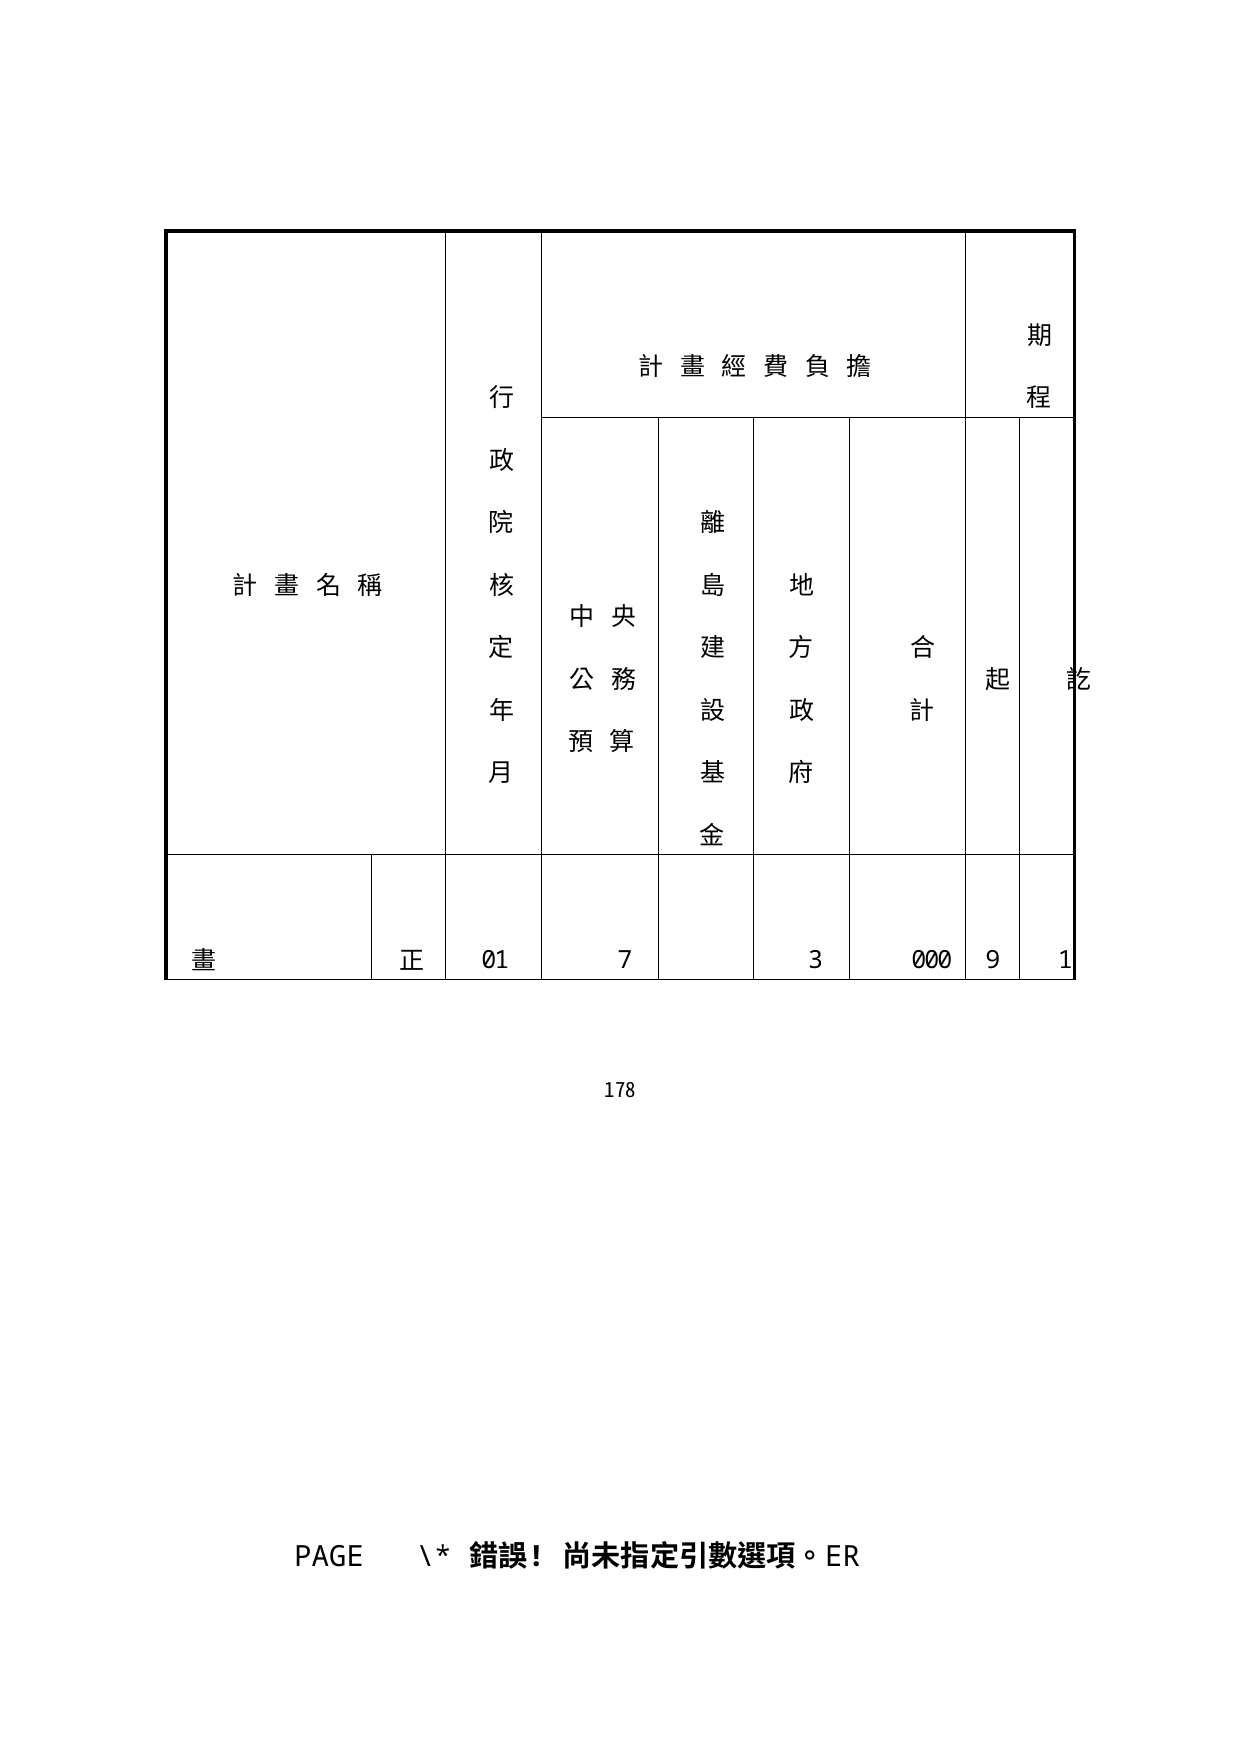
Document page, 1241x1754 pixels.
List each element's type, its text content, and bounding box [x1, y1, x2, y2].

table_cell 訖 [1020, 418, 1073, 854]
table_header 行政院 核定 年月 [446, 233, 541, 854]
table_header 期程 [966, 233, 1073, 417]
table_cell 9 [966, 855, 1019, 979]
table_cell 1 [1020, 855, 1073, 979]
table_cell 起 [966, 418, 1019, 854]
table_cell 01 [446, 855, 541, 979]
table_cell 地方 政府 [754, 418, 849, 854]
table_header 計畫名稱 [168, 233, 445, 854]
table_cell 正 [372, 855, 445, 979]
table_cell 中央公務預算 [542, 418, 658, 854]
table_cell 合計 [850, 418, 965, 854]
table_cell 畫 [168, 855, 371, 979]
table_cell 000 [850, 855, 965, 979]
table_cell - [659, 855, 753, 979]
table_cell 7 [542, 855, 658, 979]
table_cell 離島建設基金 [659, 418, 753, 854]
table_cell 3 [754, 855, 849, 979]
table_header 計畫經費負擔 [542, 233, 965, 417]
